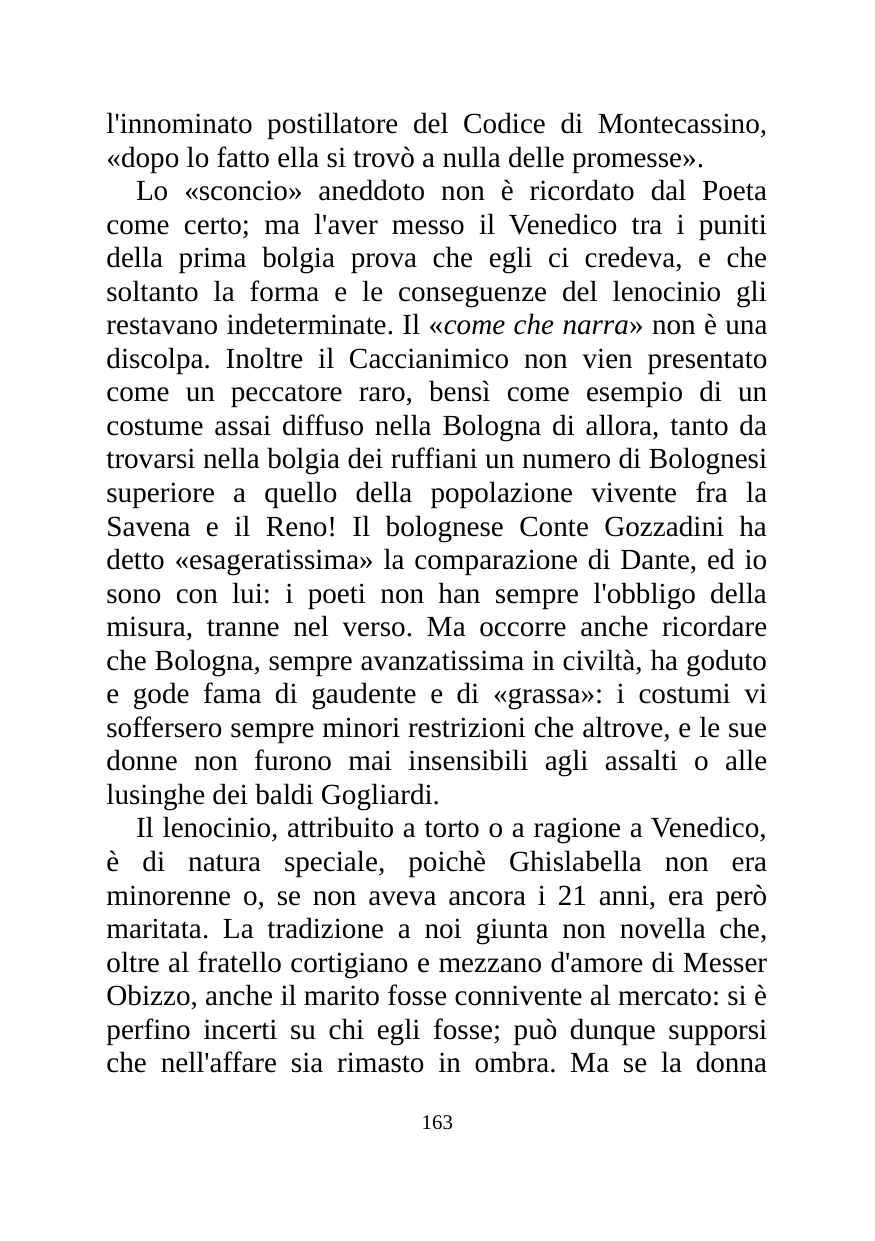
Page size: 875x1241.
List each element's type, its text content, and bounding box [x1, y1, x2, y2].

text l'innominato postillatore del Codice di Montecassino, «dopo lo fatto ella si trovò a nulla delle promesse». [106, 106, 768, 173]
text Il lenocinio, attribuito a torto o a ragione a Venedico, è di natura speciale, poichè Ghislabella non era minorenne o, se non aveva ancora i 21 anni, era però maritata. La tradizione a noi giunta non novella che, oltre al fratello cortigiano e mezzano d'amore di Messer Obizzo, anche il marito fosse connivente al mercato: si è perfino incerti su chi egli fosse; può dunque supporsi che nell'affare sia rimasto in ombra. Ma se la donna [106, 811, 768, 1079]
text Lo «sconcio» aneddoto non è ricordato dal Poeta come certo; ma l'aver messo il Venedico tra i puniti della prima bolgia prova che egli ci credeva, e che soltanto la forma e le conseguenze del lenocinio gli restavano indeterminate. Il «come che narra» non è una discolpa. Inoltre il Caccianimico non vien presentato come un peccatore raro, bensì come esempio di un costume assai diffuso nella Bologna di allora, tanto da trovarsi nella bolgia dei ruffiani un numero di Bolognesi superiore a quello della popolazione vivente fra la Savena e il Reno! Il bolognese Conte Gozzadini ha detto «esageratissima» la comparazione di Dante, ed io sono con lui: i poeti non han sempre l'obbligo della misura, tranne nel verso. Ma occorre anche ricordare che Bologna, sempre avanzatissima in civiltà, ha goduto e gode fama di gaudente e di «grassa»: i costumi vi soffersero sempre minori restrizioni che altrove, e le sue donne non furono mai insensibili agli assalti o alle lusinghe dei baldi Gogliardi. [106, 173, 768, 811]
